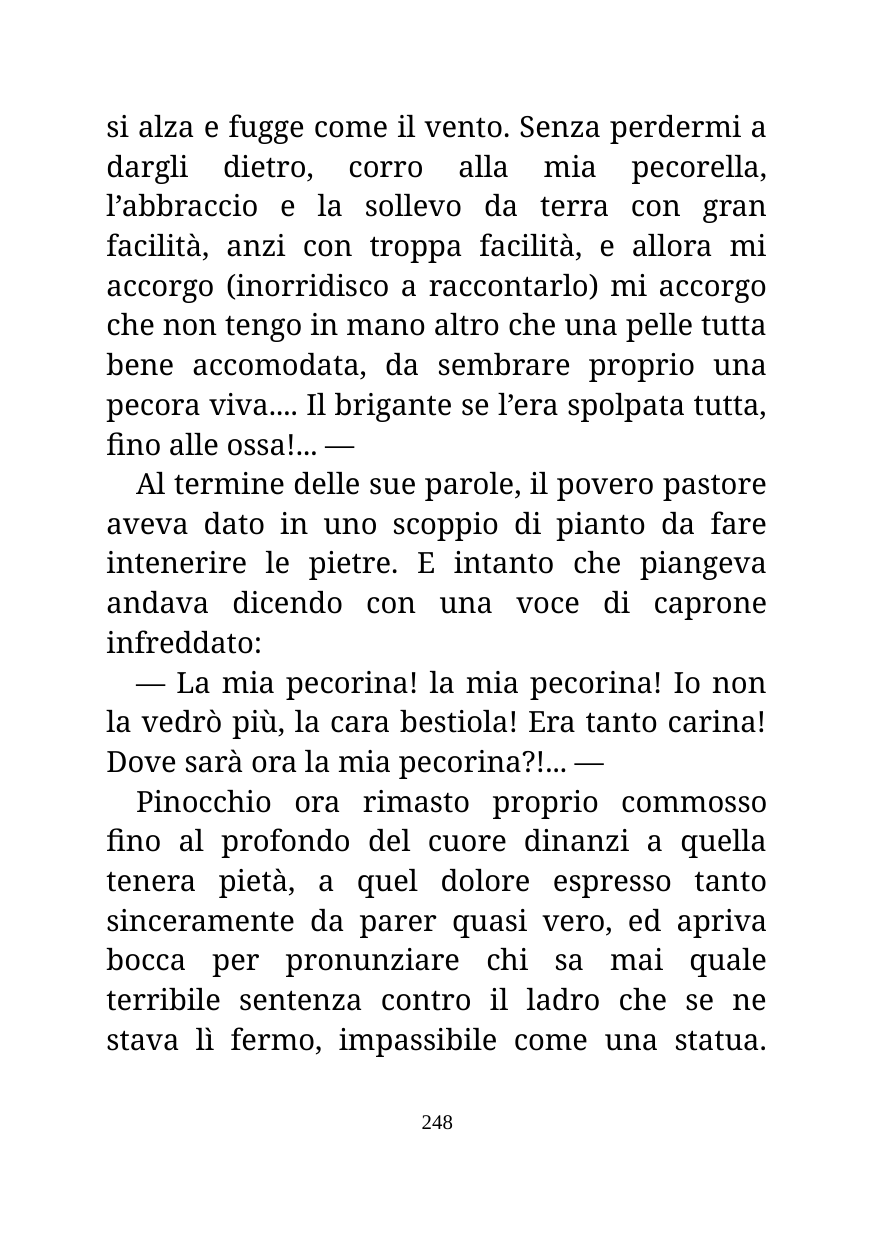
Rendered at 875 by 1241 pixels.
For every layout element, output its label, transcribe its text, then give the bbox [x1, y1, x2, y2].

text Al termine delle sue parole, il povero pastore aveva dato in uno scoppio di pianto da fare intenerire le pietre. E intanto che piangeva andava dicendo con una voce di caprone infreddato: [106, 463, 768, 662]
text Pinocchio ora rimasto proprio commosso fino al profondo del cuore dinanzi a quella tenera pietà, a quel dolore espresso tanto sinceramente da parer quasi vero, ed apriva bocca per pronunziare chi sa mai quale terribile sentenza contro il ladro che se ne stava lì fermo, impassibile come una statua. [106, 781, 768, 1059]
text — La mia pecorina! la mia pecorina! Io non la vedrò più, la cara bestiola! Era tanto carina! Dove sarà ora la mia pecorina?!... — [106, 662, 768, 781]
text si alza e fugge come il vento. Senza perdermi a dargli dietro, corro alla mia pecorella, l’abbraccio e la sollevo da terra con gran facilità, anzi con troppa facilità, e allora mi accorgo (inorridisco a raccontarlo) mi accorgo che non tengo in mano altro che una pelle tutta bene accomodata, da sembrare proprio una pecora viva.... Il brigante se l’era spolpata tutta, fino alle ossa!... — [106, 106, 768, 463]
